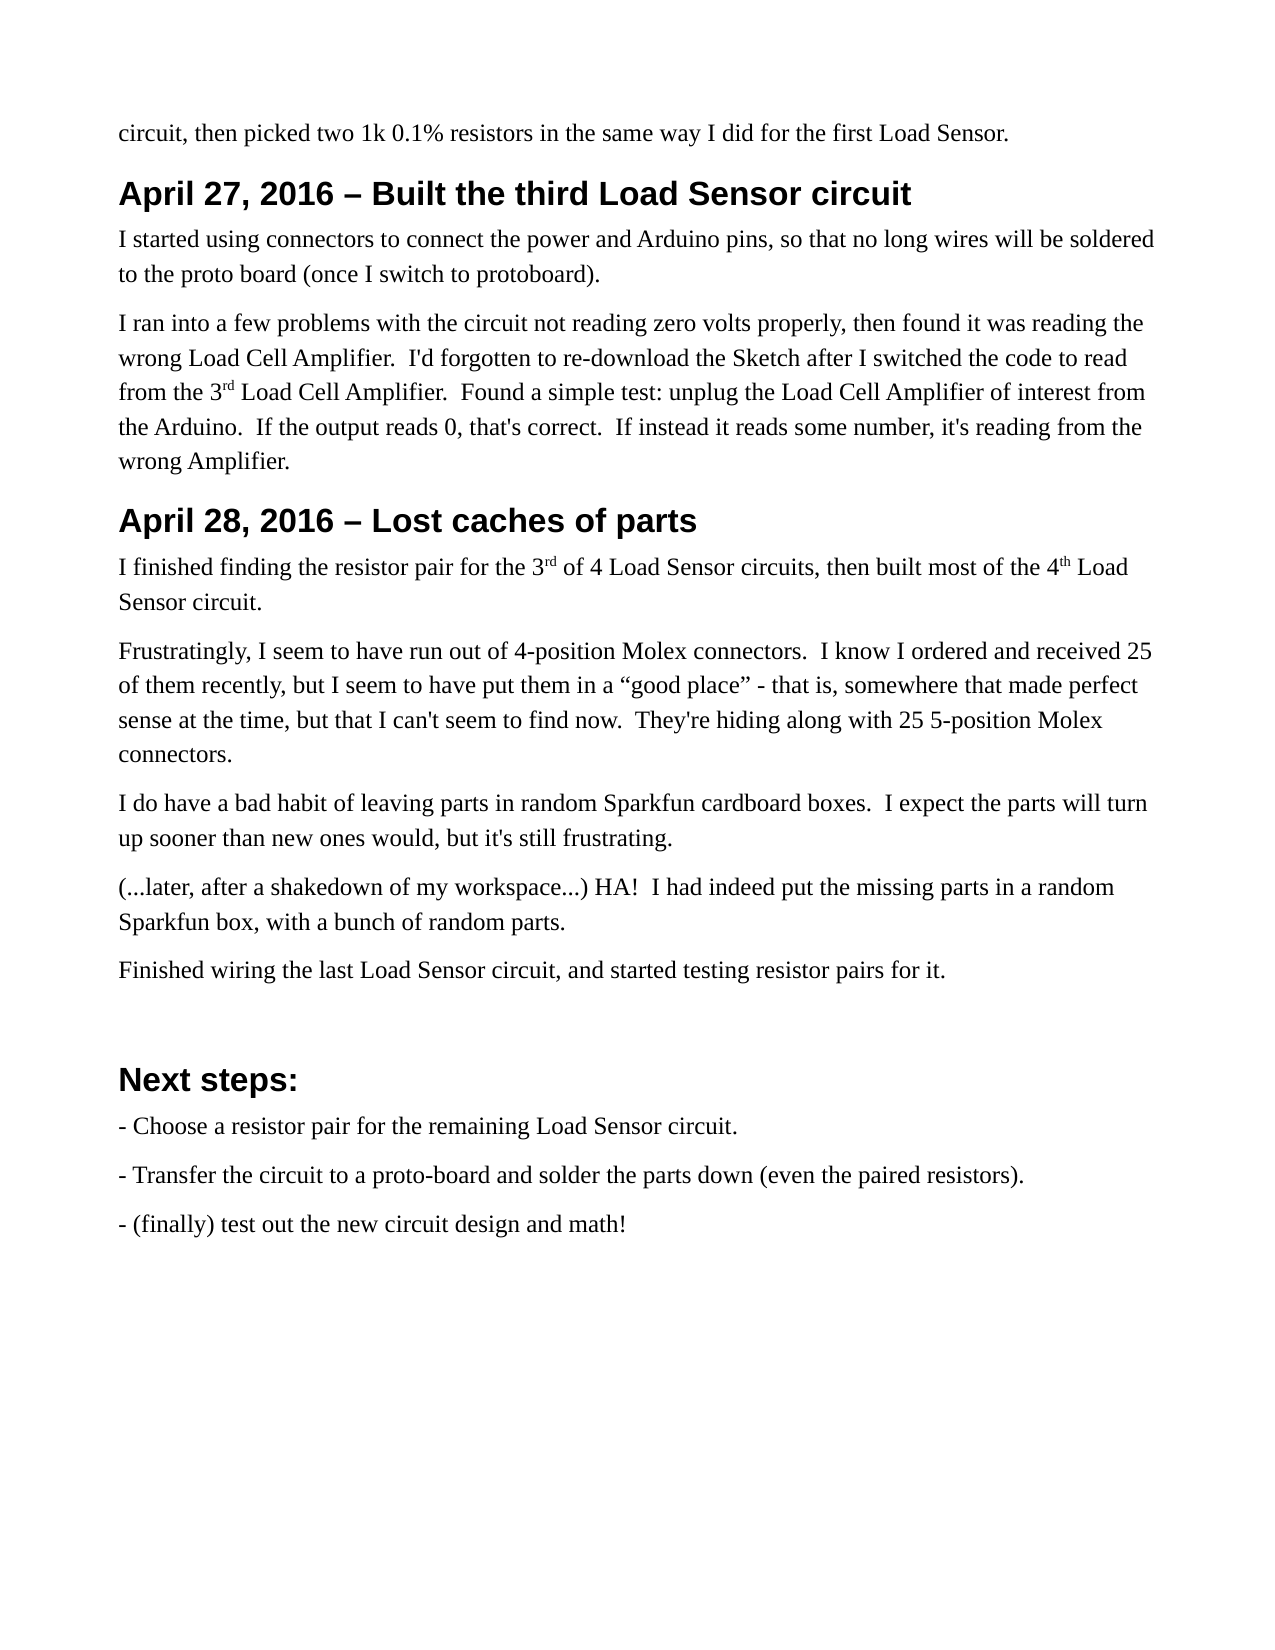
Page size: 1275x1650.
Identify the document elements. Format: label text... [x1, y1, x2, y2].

text (...later, after a shakedown of my workspace...) HA! I had indeed put the missing parts in a random Sparkfun box, with a bunch of random parts. [118, 872, 1157, 935]
subtitle Next steps: [118, 1060, 1157, 1099]
text Frustratingly, I seem to have run out of 4-position Molex connectors. I know I ordered and received 25 of them recently, but I seem to have put them in a “good place” - that is, somewhere that made perfect sense at the time, but that I can't seem to find now. They're hiding along with 25 5-position Molex connectors. [118, 636, 1157, 768]
text Finished wiring the last Load Sensor circuit, and started testing resistor pairs for it. [118, 956, 1157, 984]
text I ran into a few problems with the circuit not reading zero volts properly, then found it was reading the wrong Load Cell Amplifier. I'd forgotten to re-download the Sketch after I switched the code to read from the 3rd Load Cell Amplifier. Found a simple test: unplug the Load Cell Amplifier of interest from the Arduino. If the output reads 0, that's correct. If instead it reads some number, it's reading from the wrong Amplifier. [118, 308, 1157, 475]
text - Transfer the circuit to a proto-board and solder the parts down (even the paired resistors). [118, 1160, 1157, 1189]
text circuit, then picked two 1k 0.1% resistors in the same way I did for the first Load Sensor. [118, 118, 1157, 147]
text I finished finding the resistor pair for the 3rd of 4 Load Sensor circuits, then built most of the 4th Load Sensor circuit. [118, 552, 1157, 616]
text I do have a bad habit of leaving parts in random Sparkfun cardboard boxes. I expect the parts will turn up sooner than new ones would, but it's still frustrating. [118, 788, 1157, 852]
text - Choose a resistor pair for the remaining Load Sensor circuit. [118, 1111, 1157, 1140]
text - (finally) test out the new circuit design and math! [118, 1209, 1157, 1238]
subtitle April 28, 2016 – Lost caches of parts [118, 501, 1157, 540]
subtitle April 27, 2016 – Built the third Load Sensor circuit [118, 173, 1157, 212]
text I started using connectors to connect the power and Arduino pins, so that no long wires will be soldered to the proto board (once I switch to protoboard). [118, 224, 1157, 288]
